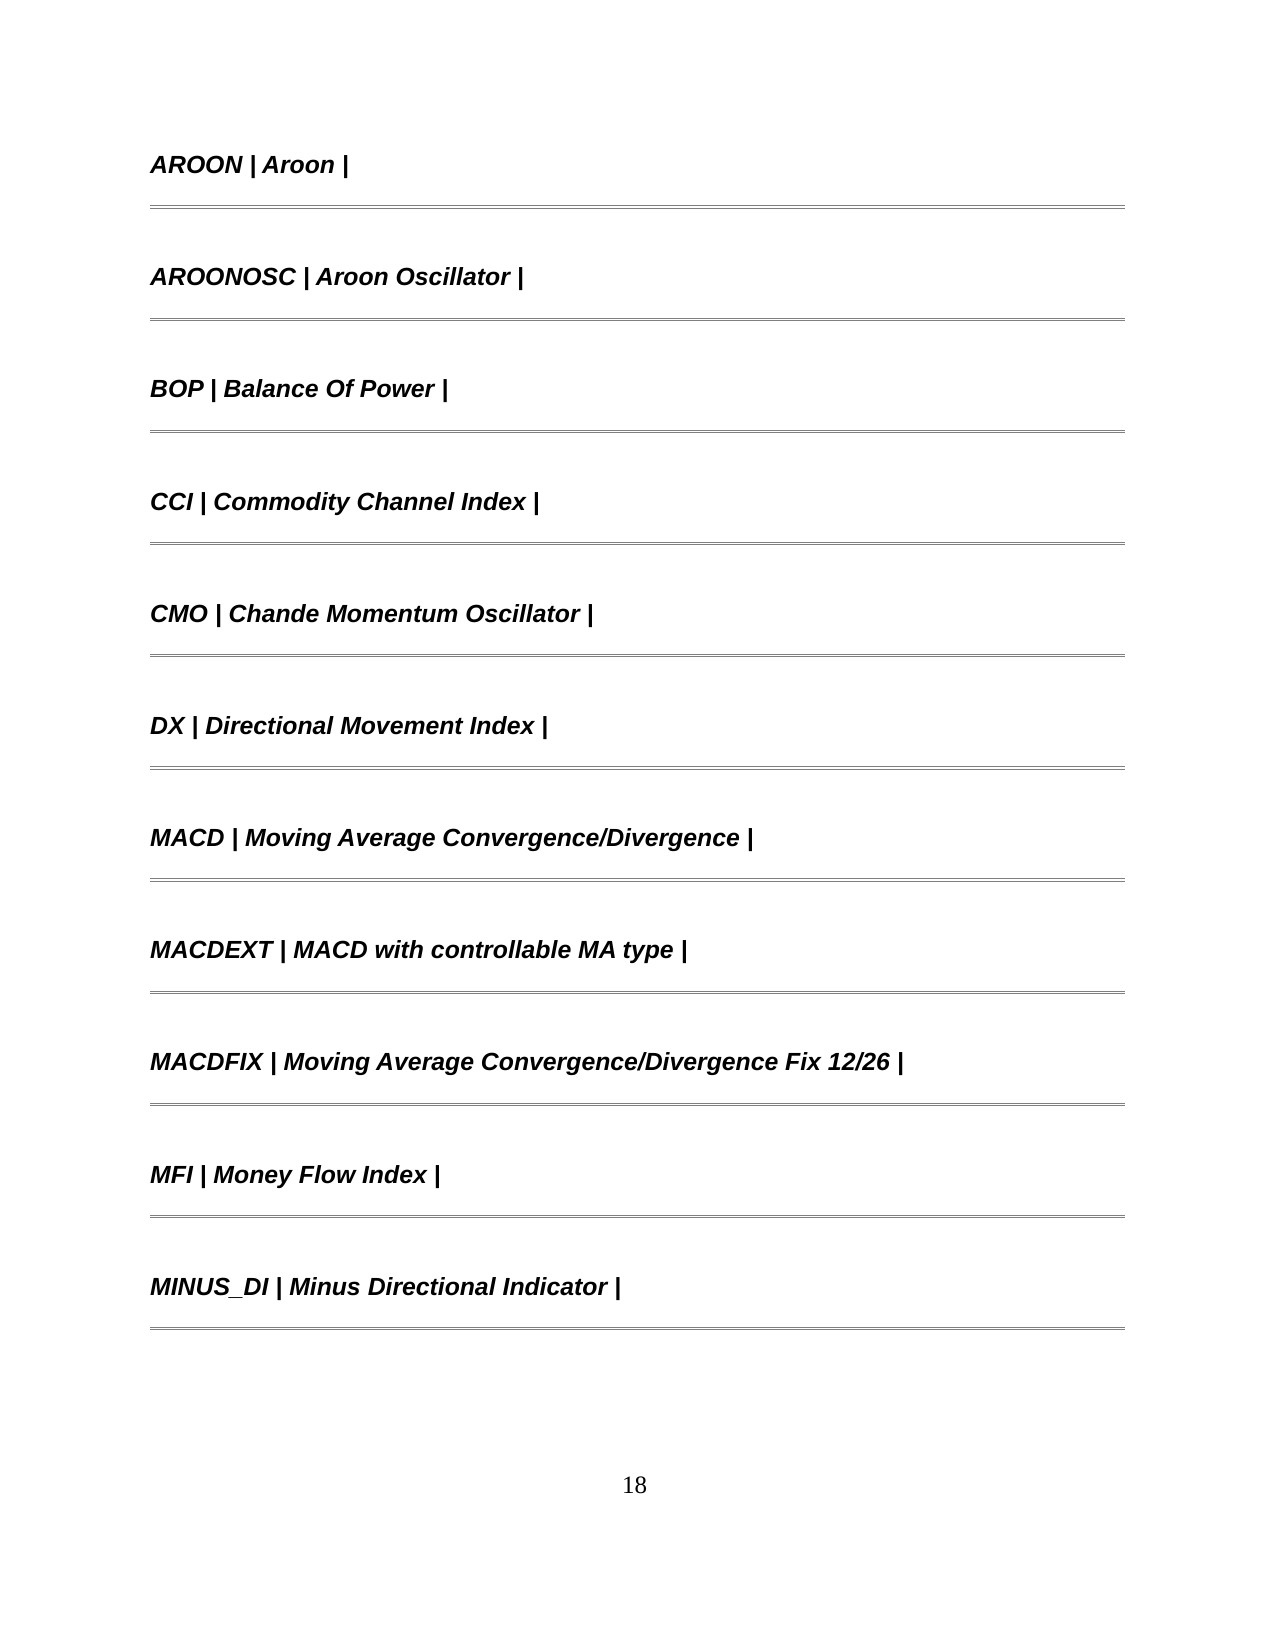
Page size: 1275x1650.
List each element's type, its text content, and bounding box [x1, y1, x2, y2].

subtitle MINUS_DI | Minus Directional Indicator | [150, 1272, 1125, 1300]
subtitle AROONOSC | Aroon Oscillator | [150, 262, 1125, 291]
subtitle DX | Directional Movement Index | [150, 711, 1125, 739]
subtitle MACD | Moving Average Convergence/Divergence | [150, 823, 1125, 852]
subtitle MACDFIX | Moving Average Convergence/Divergence Fix 12/26 | [150, 1047, 1125, 1076]
subtitle BOP | Balance Of Power | [150, 374, 1125, 403]
subtitle MACDEXT | MACD with controllable MA type | [150, 935, 1125, 964]
subtitle CCI | Commodity Channel Index | [150, 487, 1125, 515]
subtitle CMO | Chande Momentum Oscillator | [150, 599, 1125, 627]
subtitle AROON | Aroon | [150, 150, 1125, 178]
subtitle MFI | Money Flow Index | [150, 1160, 1125, 1188]
